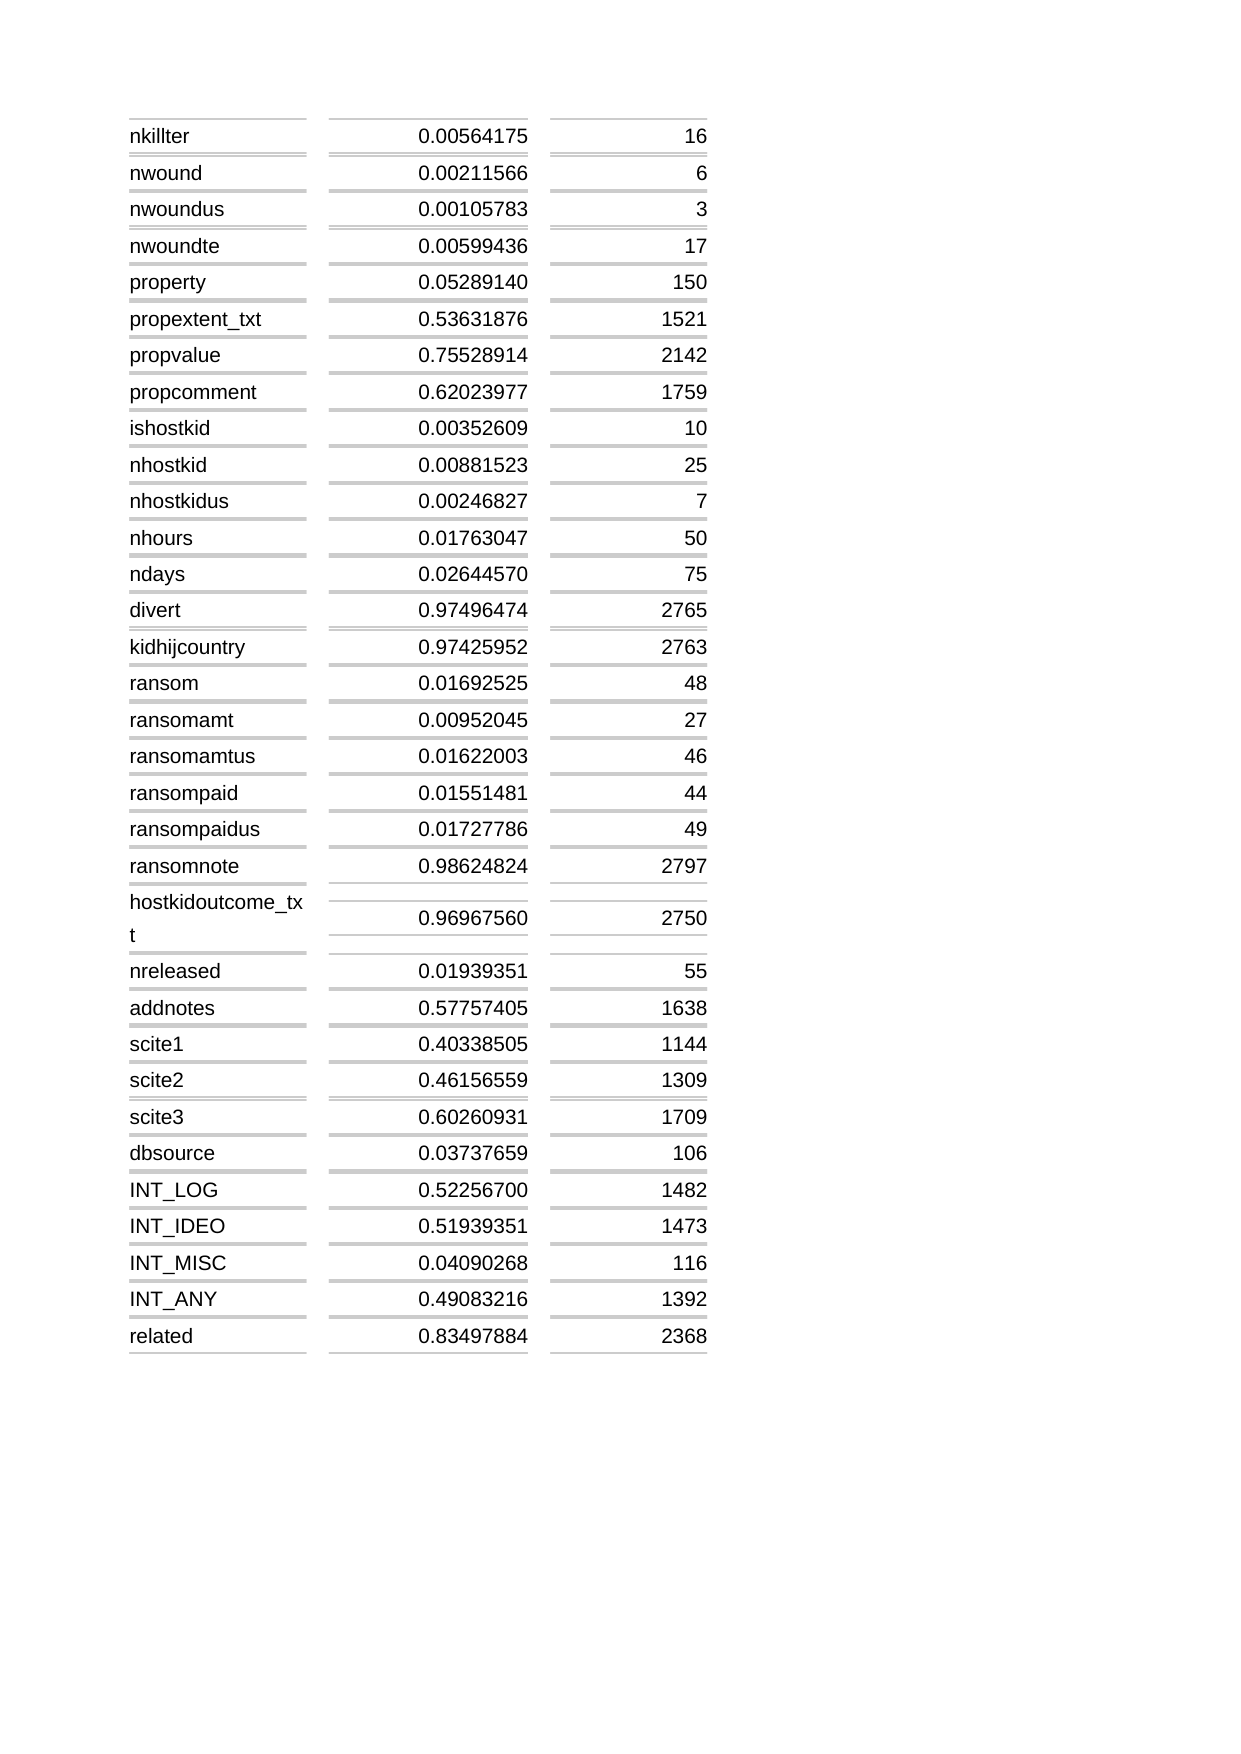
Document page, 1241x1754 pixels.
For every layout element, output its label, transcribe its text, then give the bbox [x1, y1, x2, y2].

table_cell 0.00599436 [318, 228, 539, 264]
table_cell 0.40338505 [318, 1026, 539, 1062]
table_cell nhostkid [118, 446, 318, 483]
table_cell 1709 [539, 1099, 718, 1135]
table_cell 0.05289140 [318, 264, 539, 300]
table_cell 0.03737659 [318, 1135, 539, 1171]
table_cell 0.62023977 [318, 373, 539, 410]
table_cell 0.01622003 [318, 738, 539, 774]
table_cell INT_ANY [118, 1281, 318, 1317]
table_cell 0.49083216 [318, 1281, 539, 1317]
table_cell 0.52256700 [318, 1171, 539, 1208]
table_cell 0.00211566 [318, 155, 539, 191]
table_cell 55 [539, 953, 718, 989]
table_cell 6 [539, 155, 718, 191]
table_cell 0.01763047 [318, 519, 539, 556]
table_cell 0.57757405 [318, 989, 539, 1026]
table_cell 2368 [539, 1317, 718, 1354]
table_cell nkillter [118, 118, 318, 154]
table_cell 0.00881523 [318, 446, 539, 483]
table_cell ransom [118, 665, 318, 701]
table_cell 150 [539, 264, 718, 300]
table_cell 0.60260931 [318, 1099, 539, 1135]
table_cell 0.75528914 [318, 337, 539, 373]
table_cell nreleased [118, 953, 318, 989]
table_cell 0.83497884 [318, 1317, 539, 1354]
table_cell divert [118, 592, 318, 628]
table_cell 10 [539, 410, 718, 446]
table_cell 49 [539, 811, 718, 847]
table_cell related [118, 1317, 318, 1354]
table_cell 1482 [539, 1171, 718, 1208]
table_cell 25 [539, 446, 718, 483]
table_cell property [118, 264, 318, 300]
table_cell scite2 [118, 1062, 318, 1098]
table_cell 0.46156559 [318, 1062, 539, 1098]
table_cell 0.97425952 [318, 629, 539, 665]
table_cell nwoundus [118, 191, 318, 227]
table_cell ishostkid [118, 410, 318, 446]
table_cell 0.02644570 [318, 556, 539, 592]
table_cell ransompaid [118, 774, 318, 811]
table_cell 0.00105783 [318, 191, 539, 227]
table_cell 2763 [539, 629, 718, 665]
table_cell nhostkidus [118, 483, 318, 519]
table_cell 2750 [539, 884, 718, 953]
table_cell 7 [539, 483, 718, 519]
table_cell 0.96967560 [318, 884, 539, 953]
table_cell 0.04090268 [318, 1244, 539, 1281]
table_cell 16 [539, 118, 718, 154]
table_cell 48 [539, 665, 718, 701]
table_cell nwoundte [118, 228, 318, 264]
table_cell 2797 [539, 847, 718, 884]
table_cell 1144 [539, 1026, 718, 1062]
table_cell nwound [118, 155, 318, 191]
table_cell 17 [539, 228, 718, 264]
table_cell 116 [539, 1244, 718, 1281]
table_cell 27 [539, 701, 718, 738]
table_cell 0.00952045 [318, 701, 539, 738]
table_cell kidhijcountry [118, 629, 318, 665]
table_cell 0.01727786 [318, 811, 539, 847]
table_cell 0.51939351 [318, 1208, 539, 1244]
table_cell ransomnote [118, 847, 318, 884]
table_cell 0.01551481 [318, 774, 539, 811]
table_cell 0.98624824 [318, 847, 539, 884]
table_cell 2765 [539, 592, 718, 628]
table_cell 0.01692525 [318, 665, 539, 701]
table_cell 0.00352609 [318, 410, 539, 446]
table_cell 1392 [539, 1281, 718, 1317]
table_cell INT_MISC [118, 1244, 318, 1281]
table_cell 46 [539, 738, 718, 774]
table_cell propcomment [118, 373, 318, 410]
table_cell propvalue [118, 337, 318, 373]
table_cell 0.97496474 [318, 592, 539, 628]
table_cell 1309 [539, 1062, 718, 1098]
table_cell nhours [118, 519, 318, 556]
table_cell propextent_txt [118, 300, 318, 337]
table_cell INT_LOG [118, 1171, 318, 1208]
table_cell 1759 [539, 373, 718, 410]
table_cell 1473 [539, 1208, 718, 1244]
table_cell scite3 [118, 1099, 318, 1135]
table_cell 0.00564175 [318, 118, 539, 154]
table_cell scite1 [118, 1026, 318, 1062]
table_cell 75 [539, 556, 718, 592]
table_cell ransomamtus [118, 738, 318, 774]
table_cell 3 [539, 191, 718, 227]
table_cell ndays [118, 556, 318, 592]
table_cell 106 [539, 1135, 718, 1171]
table_cell INT_IDEO [118, 1208, 318, 1244]
table_cell 2142 [539, 337, 718, 373]
table_cell ransompaidus [118, 811, 318, 847]
table_cell 0.01939351 [318, 953, 539, 989]
table_cell hostkidoutcome_txt [118, 884, 318, 953]
table_cell 0.00246827 [318, 483, 539, 519]
table_cell 0.53631876 [318, 300, 539, 337]
table_cell addnotes [118, 989, 318, 1026]
table_cell 44 [539, 774, 718, 811]
table_cell 1638 [539, 989, 718, 1026]
table_cell dbsource [118, 1135, 318, 1171]
table_cell 50 [539, 519, 718, 556]
table_cell ransomamt [118, 701, 318, 738]
table_cell 1521 [539, 300, 718, 337]
